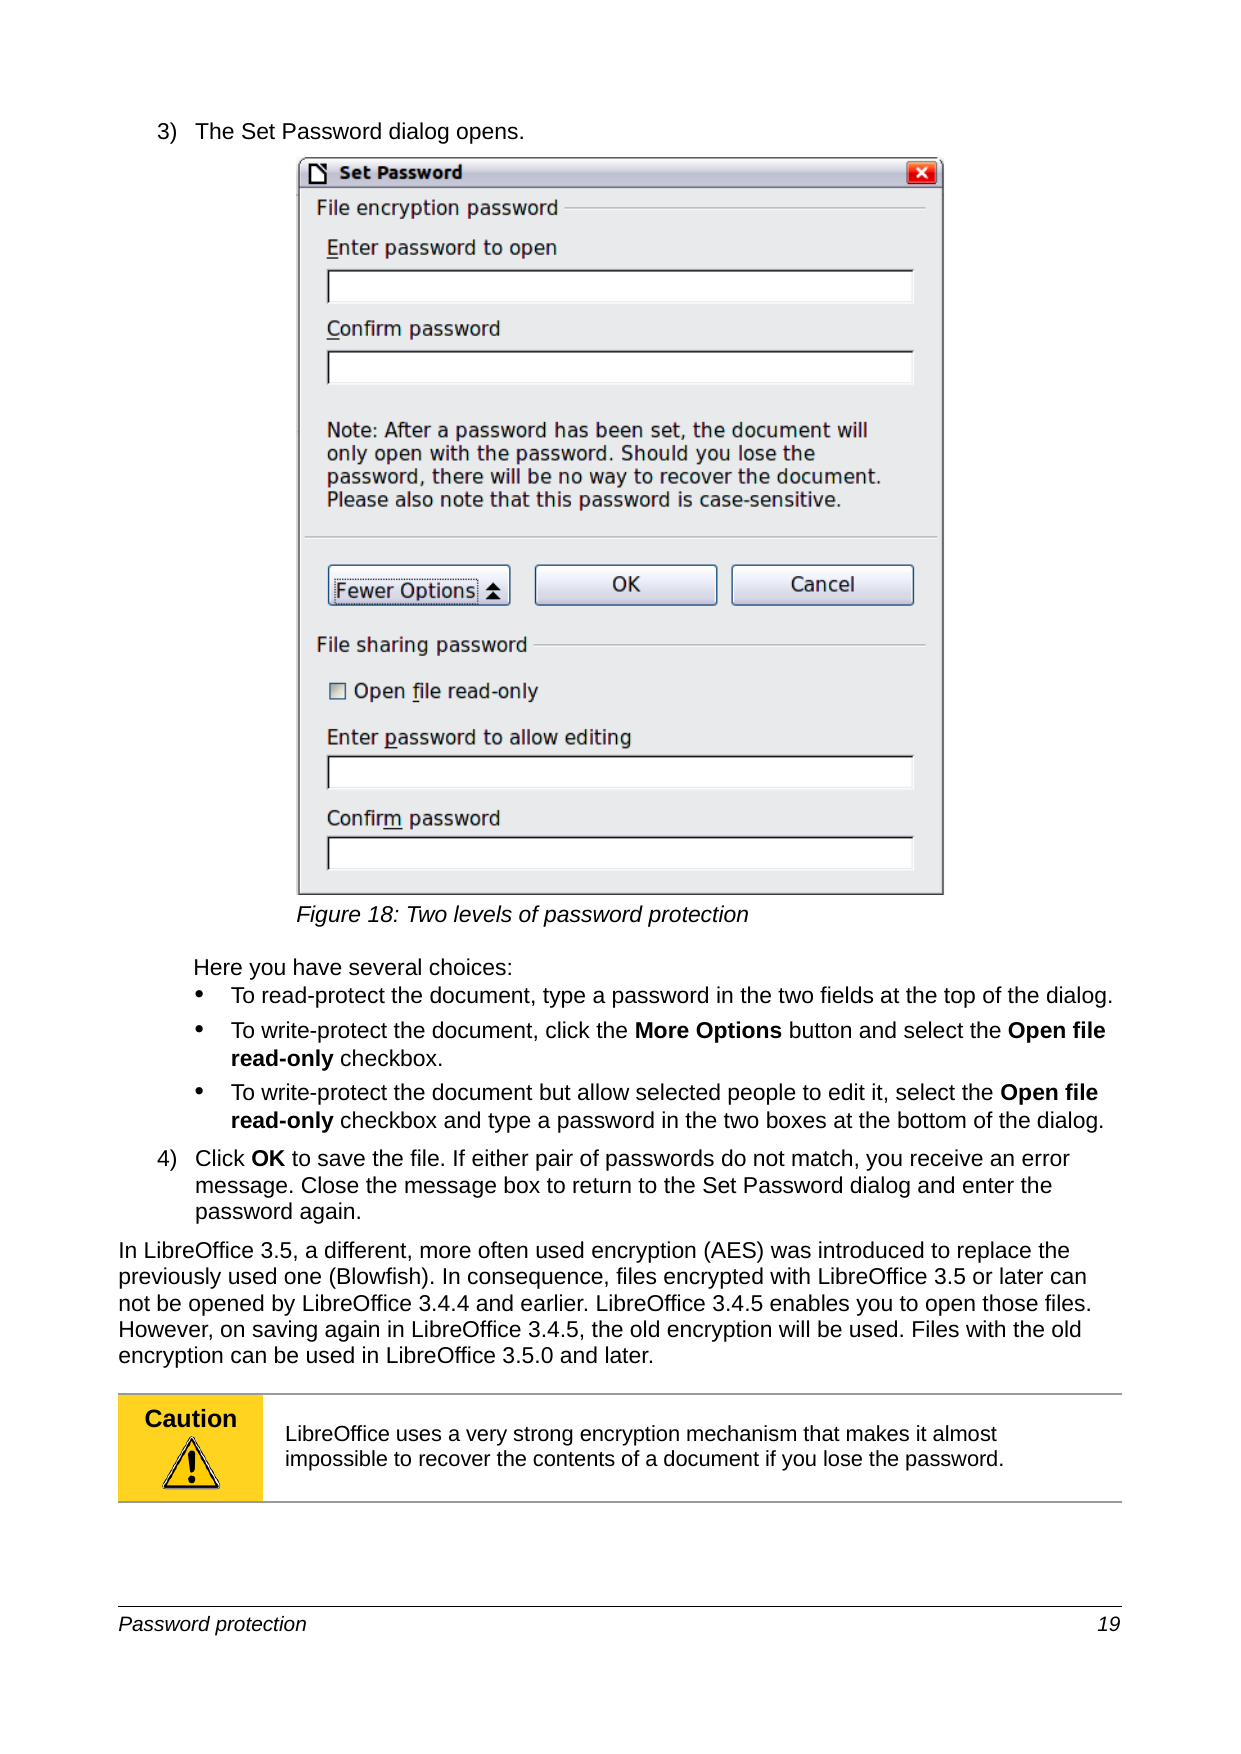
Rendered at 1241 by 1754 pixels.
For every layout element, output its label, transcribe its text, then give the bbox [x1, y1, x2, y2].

picture [158, 1432, 224, 1493]
table_header Caution [118, 1395, 263, 1501]
list To write-protect the document but allow selected people to edit it, select the Open file read-only checkbox and type a password in the two boxes at the bottom of the dialog. [192, 1077, 1122, 1133]
table_header LibreOffice uses a very strong encryption mechanism that makes it almost impossible to recover the contents of a document if you lose the password. [264, 1395, 1122, 1501]
text Figure 18: Two levels of password protection [296, 901, 944, 928]
list Here you have several choices: [193, 954, 1122, 980]
list Click OK to save the file. If either pair of passwords do not match, you receive an error message. Close the message box to return to the Set Password dialog and enter the password again. [177, 1145, 1122, 1224]
text In LibreOffice 3.5, a different, more often used encryption (AES) was introduced to replace the previously used one (Blowfish). In consequence, files encrypted with LibreOffice 3.5 or later can not be opened by LibreOffice 3.4.4 and earlier. LibreOffice 3.4.5 enables you to open those files. However, on saving again in LibreOffice 3.4.5, the old encryption will be used. Files with the old encryption can be used in LibreOffice 3.5.0 and later. [118, 1237, 1122, 1369]
picture [296, 157, 945, 895]
list To read-protect the document, type a password in the two fields at the top of the dialog. [192, 980, 1122, 1009]
list The Set Password dialog opens. [177, 118, 1122, 144]
list To write-protect the document, click the More Options button and select the Open file read-only checkbox. [192, 1016, 1122, 1071]
